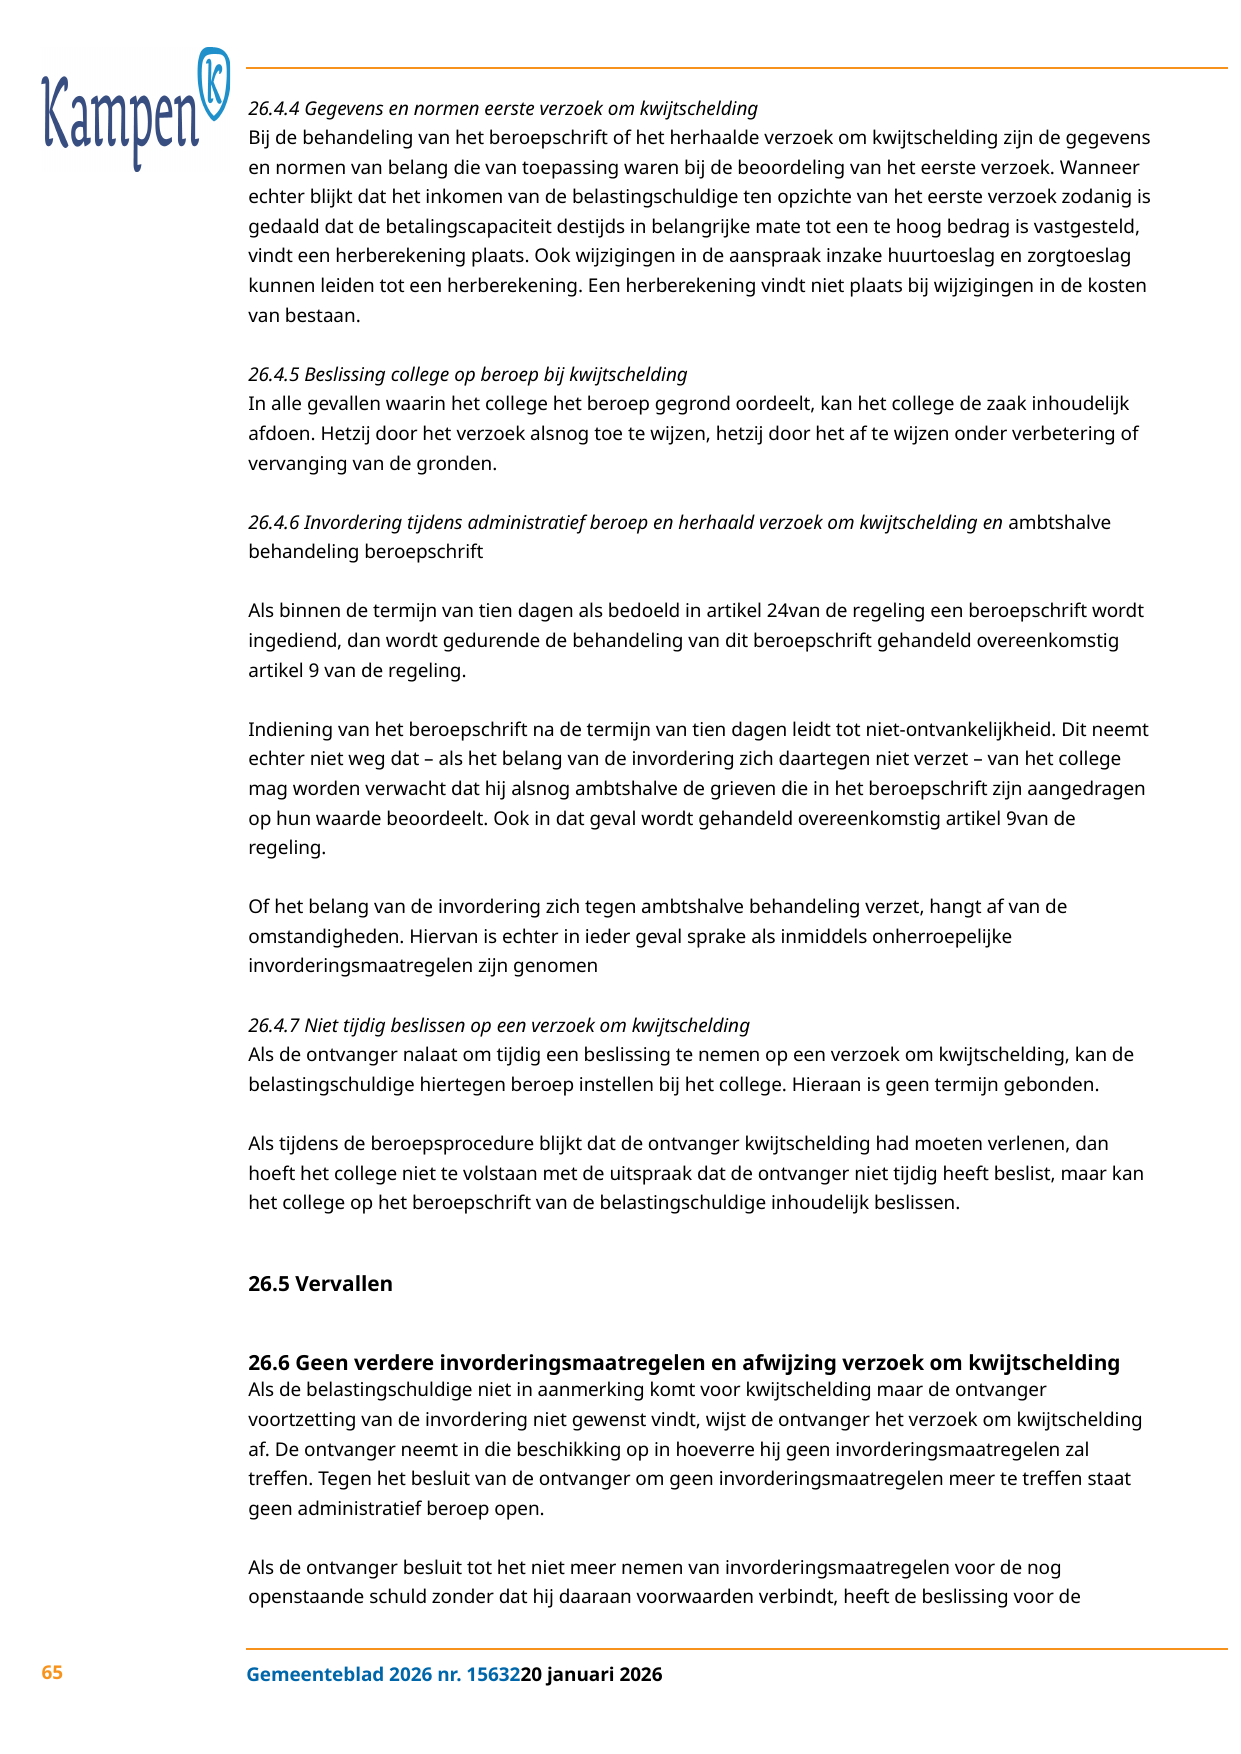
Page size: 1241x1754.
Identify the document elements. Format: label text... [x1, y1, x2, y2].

text Indiening van het beroepschrift na de termijn van tien dagen leidt tot niet-ontvankelijkheid. Dit neemt echter niet weg dat – als het belang van de invordering zich daartegen niet verzet – van het college mag worden verwacht dat hij alsnog ambtshalve de grieven die in het beroepschrift zijn aangedragen op hun waarde beoordeelt. Ook in dat geval wordt gehandeld overeenkomstig artikel 9van de regeling. [248, 716, 1152, 860]
text 26.6 Geen verdere invorderingsmaatregelen en afwijzing verzoek om kwijtschelding [248, 1348, 1152, 1377]
text In alle gevallen waarin het college het beroep gegrond oordeelt, kan het college de zaak inhoudelijk afdoen. Hetzij door het verzoek alsnog toe te wijzen, hetzij door het af te wijzen onder verbetering of vervanging van de gronden. [248, 391, 1152, 476]
text Als tijdens de beroepsprocedure blijkt dat de ontvanger kwijtschelding had moeten verlenen, dan hoeft het college niet te volstaan met de uitspraak dat de ontvanger niet tijdig heeft beslist, maar kan het college op het beroepschrift van de belastingschuldige inhoudelijk beslissen. [248, 1130, 1152, 1215]
text Als de ontvanger besluit tot het niet meer nemen van invorderingsmaatregelen voor de nog openstaande schuld zonder dat hij daaraan voorwaarden verbindt, heeft de beslissing voor de [248, 1554, 1152, 1609]
text 26.5 Vervallen [248, 1269, 1152, 1298]
text 26.4.6 Invordering tijdens administratief beroep en herhaald verzoek om kwijtschelding en ambtshalve behandeling beroepschrift [248, 509, 1152, 564]
text 26.4.5 Beslissing college op beroep bij kwijtschelding [248, 361, 1152, 387]
text Als binnen de termijn van tien dagen als bedoeld in artikel 24van de regeling een beroepschrift wordt ingediend, dan wordt gedurende de behandeling van dit beroepschrift gehandeld overeenkomstig artikel 9 van de regeling. [248, 598, 1152, 683]
text 26.4.7 Niet tijdig beslissen op een verzoek om kwijtschelding [248, 1012, 1152, 1038]
picture [41, 47, 231, 172]
text Of het belang van de invordering zich tegen ambtshalve behandeling verzet, hangt af van de omstandigheden. Hiervan is echter in ieder geval sprake als inmiddels onherroepelijke invorderingsmaatregelen zijn genomen [248, 893, 1152, 978]
text Als de belastingschuldige niet in aanmerking komt voor kwijtschelding maar de ontvanger voortzetting van de invordering niet gewenst vindt, wijst de ontvanger het verzoek om kwijtschelding af. De ontvanger neemt in die beschikking op in hoeverre hij geen invorderingsmaatregelen zal treffen. Tegen het besluit van de ontvanger om geen invorderingsmaatregelen meer te treffen staat geen administratief beroep open. [248, 1377, 1152, 1521]
text 26.4.4 Gegevens en normen eerste verzoek om kwijtschelding [248, 95, 1152, 121]
text Bij de behandeling van het beroepschrift of het herhaalde verzoek om kwijtschelding zijn de gegevens en normen van belang die van toepassing waren bij de beoordeling van het eerste verzoek. Wanneer echter blijkt dat het inkomen van de belastingschuldige ten opzichte van het eerste verzoek zodanig is gedaald dat de betalingscapaciteit destijds in belangrijke mate tot een te hoog bedrag is vastgesteld, vindt een herberekening plaats. Ook wijzigingen in de aanspraak inzake huurtoeslag en zorgtoeslag kunnen leiden tot een herberekening. Een herberekening vindt niet plaats bij wijzigingen in de kosten van bestaan. [248, 124, 1152, 328]
text Als de ontvanger nalaat om tijdig een beslissing te nemen op een verzoek om kwijtschelding, kan de belastingschuldige hiertegen beroep instellen bij het college. Hieraan is geen termijn gebonden. [248, 1041, 1152, 1097]
